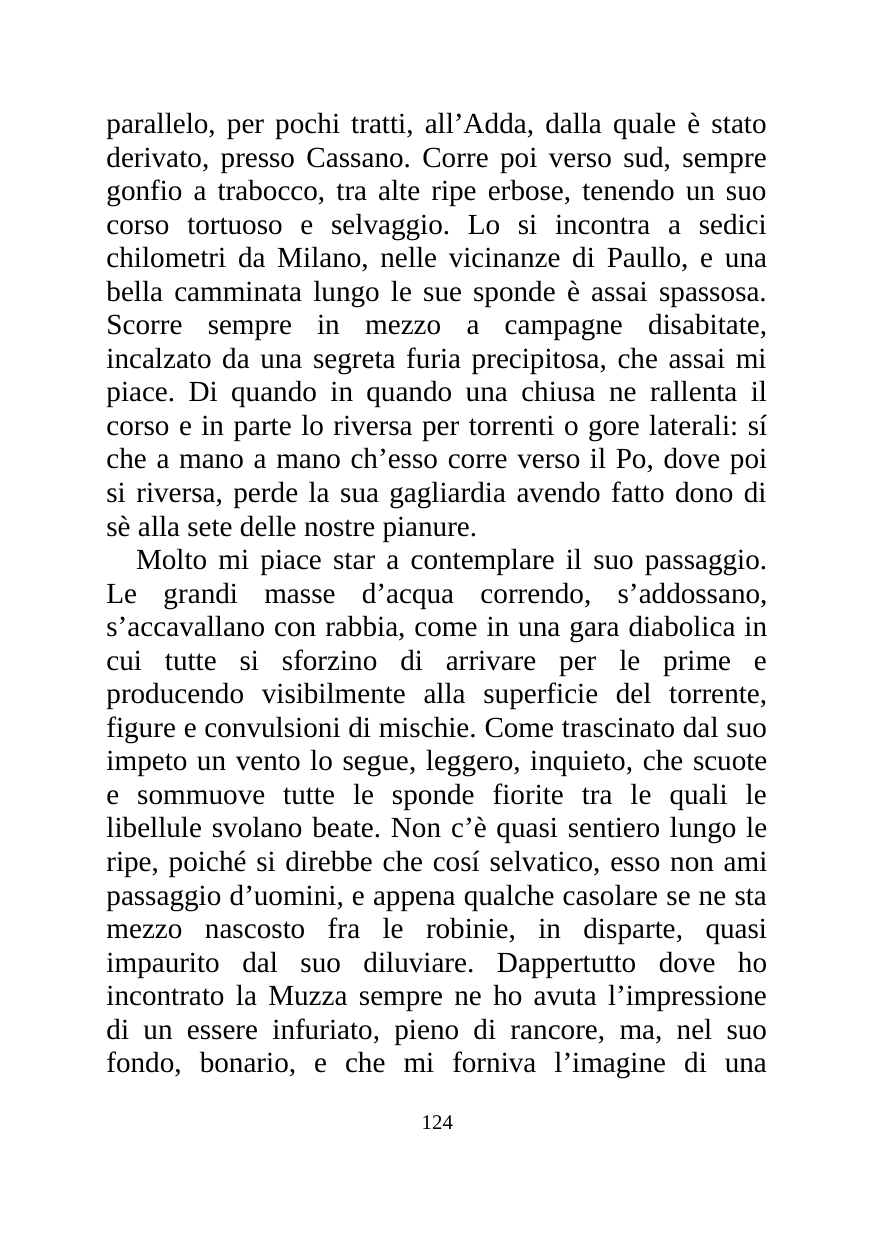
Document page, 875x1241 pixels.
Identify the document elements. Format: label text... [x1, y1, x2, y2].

text Molto mi piace star a contemplare il suo passaggio. Le grandi masse d’acqua correndo, s’addossano, s’accavallano con rabbia, come in una gara diabolica in cui tutte si sforzino di arrivare per le prime e producendo visibilmente alla superficie del torrente, figure e convulsioni di mischie. Come trascinato dal suo impeto un vento lo segue, leggero, inquieto, che scuote e sommuove tutte le sponde fiorite tra le quali le libellule svolano beate. Non c’è quasi sentiero lungo le ripe, poiché si direbbe che cosí selvatico, esso non ami passaggio d’uomini, e appena qualche casolare se ne sta mezzo nascosto fra le robinie, in disparte, quasi impaurito dal suo diluviare. Dappertutto dove ho incontrato la Muzza sempre ne ho avuta l’impressione di un essere infuriato, pieno di rancore, ma, nel suo fondo, bonario, e che mi forniva l’imagine di una [106, 542, 768, 1079]
text parallelo, per pochi tratti, all’Adda, dalla quale è stato derivato, presso Cassano. Corre poi verso sud, sempre gonfio a trabocco, tra alte ripe erbose, tenendo un suo corso tortuoso e selvaggio. Lo si incontra a sedici chilometri da Milano, nelle vicinanze di Paullo, e una bella camminata lungo le sue sponde è assai spassosa. Scorre sempre in mezzo a campagne disabitate, incalzato da una segreta furia precipitosa, che assai mi piace. Di quando in quando una chiusa ne rallenta il corso e in parte lo riversa per torrenti o gore laterali: sí che a mano a mano ch’esso corre verso il Po, dove poi si riversa, perde la sua gagliardia avendo fatto dono di sè alla sete delle nostre pianure. [106, 106, 768, 542]
